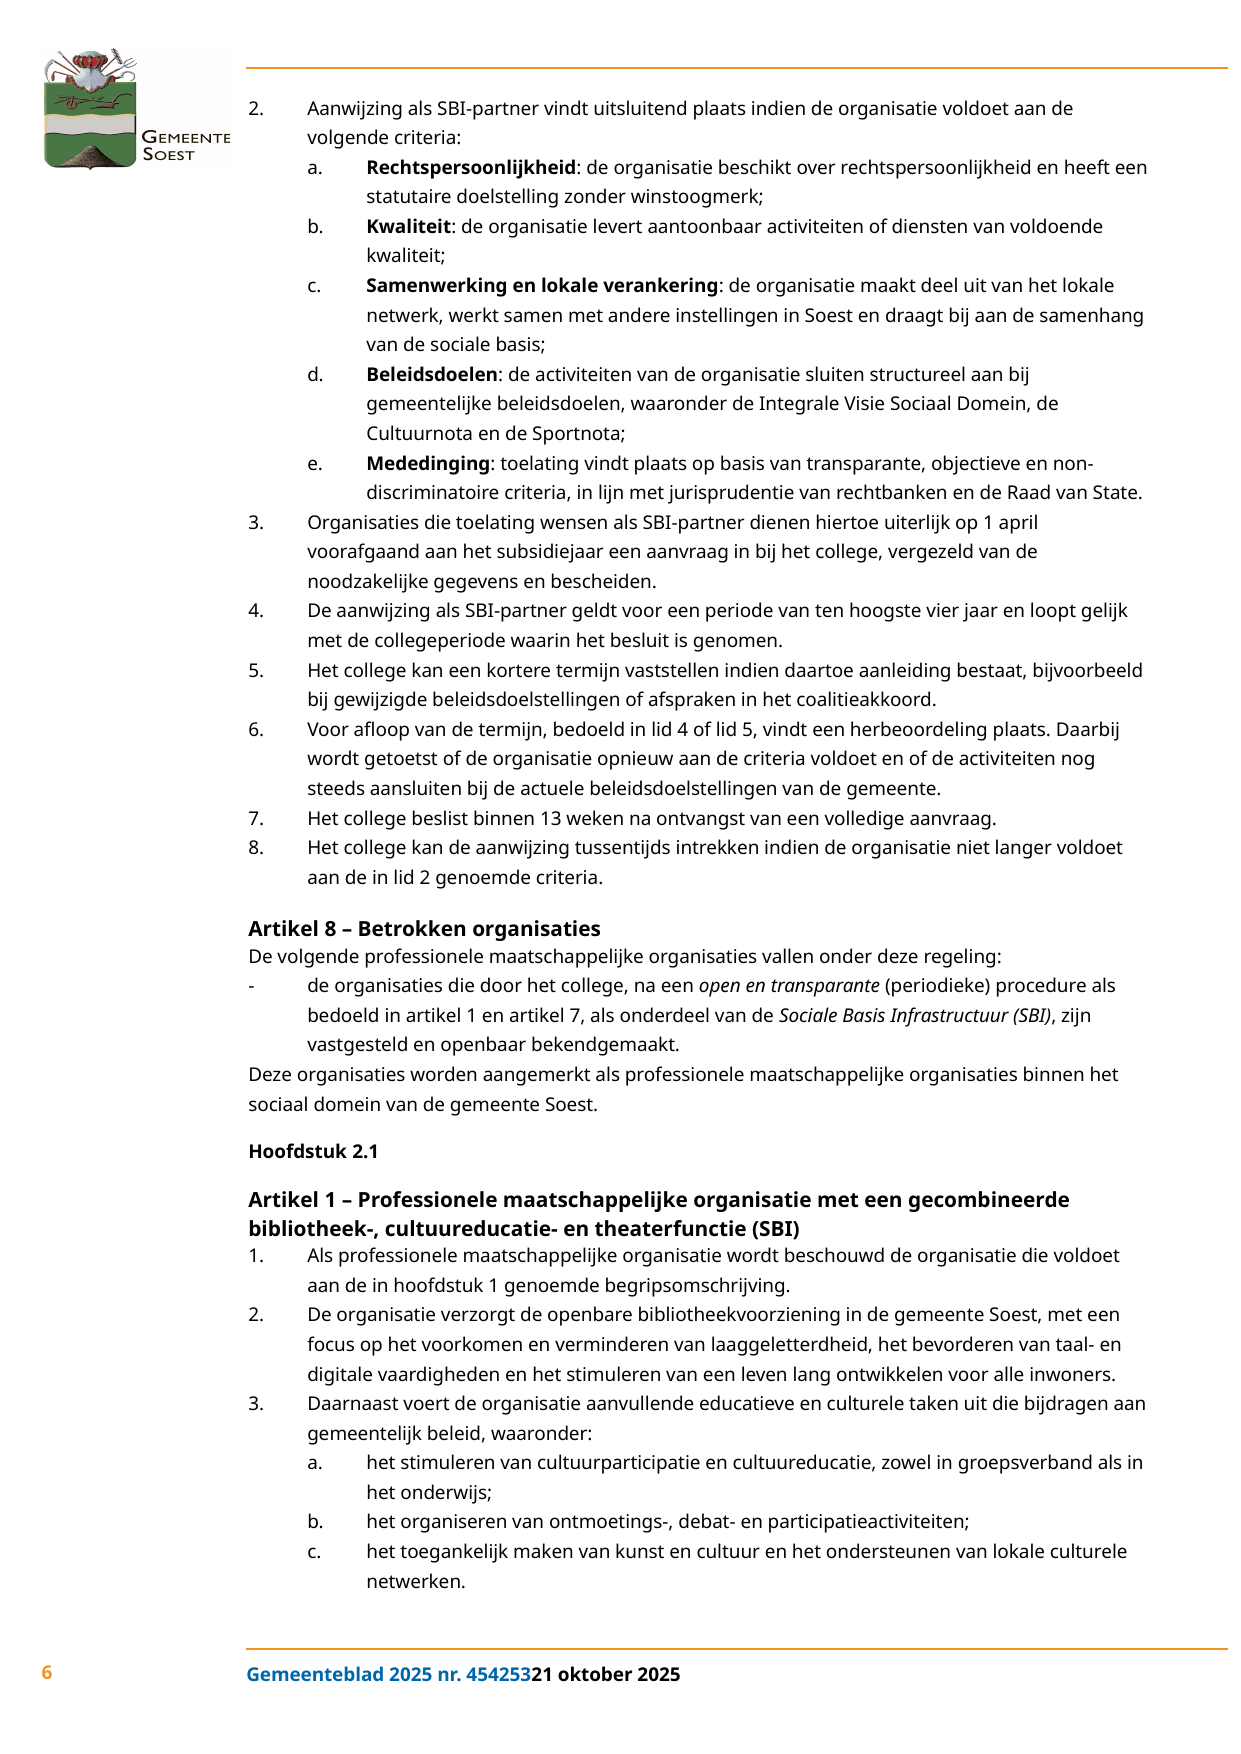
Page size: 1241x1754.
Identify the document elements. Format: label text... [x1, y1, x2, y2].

list Beleidsdoelen: de activiteiten van de organisatie sluiten structureel aan bij gemeentelijke beleidsdoelen, waaronder de Integrale Visie Sociaal Domein, de Cultuurnota en de Sportnota; [307, 361, 1152, 446]
list Kwaliteit: de organisatie levert aantoonbaar activiteiten of diensten van voldoende kwaliteit; [307, 213, 1152, 268]
list het organiseren van ontmoetings-, debat- en participatieactiviteiten; [307, 1509, 1152, 1534]
text Hoofdstuk 2.1 [248, 1136, 1152, 1165]
list het stimuleren van cultuurparticipatie en cultuureducatie, zowel in groepsverband als in het onderwijs; [307, 1449, 1152, 1505]
list Rechtspersoonlijkheid: de organisatie beschikt over rechtspersoonlijkheid en heeft een statutaire doelstelling zonder winstoogmerk; [307, 154, 1152, 209]
text Artikel 8 – Betrokken organisaties [248, 914, 1152, 943]
list Aanwijzing als SBI-partner vindt uitsluitend plaats indien de organisatie voldoet aan de volgende criteria: [248, 95, 1152, 150]
text Deze organisaties worden aangemerkt als professionele maatschappelijke organisaties binnen het sociaal domein van de gemeente Soest. [248, 1061, 1152, 1116]
list Organisaties die toelating wensen als SBI-partner dienen hiertoe uiterlijk op 1 april voorafgaand aan het subsidiejaar een aanvraag in bij het college, vergezeld van de noodzakelijke gegevens en bescheiden. [248, 509, 1152, 594]
text De volgende professionele maatschappelijke organisaties vallen onder deze regeling: [248, 943, 1152, 968]
list De organisatie verzorgt de openbare bibliotheekvoorziening in de gemeente Soest, met een focus op het voorkomen en verminderen van laaggeletterdheid, het bevorderen van taal- en digitale vaardigheden en het stimuleren van een leven lang ontwikkelen voor alle inwoners. [248, 1302, 1152, 1387]
list Als professionele maatschappelijke organisatie wordt beschouwd de organisatie die voldoet aan de in hoofdstuk 1 genoemde begripsomschrijving. [248, 1242, 1152, 1298]
list Het college beslist binnen 13 weken na ontvangst van een volledige aanvraag. [248, 805, 1152, 831]
list de organisaties die door het college, na een open en transparante (periodieke) procedure als bedoeld in artikel 1 en artikel 7, als onderdeel van de Sociale Basis Infrastructuur (SBI), zijn vastgesteld en openbaar bekendgemaakt. [248, 972, 1152, 1057]
list Samenwerking en lokale verankering: de organisatie maakt deel uit van het lokale netwerk, werkt samen met andere instellingen in Soest en draagt bij aan de samenhang van de sociale basis; [307, 272, 1152, 357]
list Mededinging: toelating vindt plaats op basis van transparante, objectieve en non-discriminatoire criteria, in lijn met jurisprudentie van rechtbanken en de Raad van State. [307, 450, 1152, 505]
list Het college kan de aanwijzing tussentijds intrekken indien de organisatie niet langer voldoet aan de in lid 2 genoemde criteria. [248, 834, 1152, 890]
text Artikel 1 – Professionele maatschappelijke organisatie met een gecombineerde bibliotheek-, cultuureducatie- en theaterfunctie (SBI) [248, 1186, 1152, 1242]
list Voor afloop van de termijn, bedoeld in lid 4 of lid 5, vindt een herbeoordeling plaats. Daarbij wordt getoetst of de organisatie opnieuw aan de criteria voldoet en of de activiteiten nog steeds aansluiten bij de actuele beleidsdoelstellingen van de gemeente. [248, 716, 1152, 801]
picture [41, 47, 231, 172]
list het toegankelijk maken van kunst en cultuur en het ondersteunen van lokale culturele netwerken. [307, 1538, 1152, 1594]
list Het college kan een kortere termijn vaststellen indien daartoe aanleiding bestaat, bijvoorbeeld bij gewijzigde beleidsdoelstellingen of afspraken in het coalitieakkoord. [248, 657, 1152, 712]
list Daarnaast voert de organisatie aanvullende educatieve en culturele taken uit die bijdragen aan gemeentelijk beleid, waaronder: [248, 1390, 1152, 1446]
list De aanwijzing als SBI-partner geldt voor een periode van ten hoogste vier jaar en loopt gelijk met de collegeperiode waarin het besluit is genomen. [248, 598, 1152, 653]
